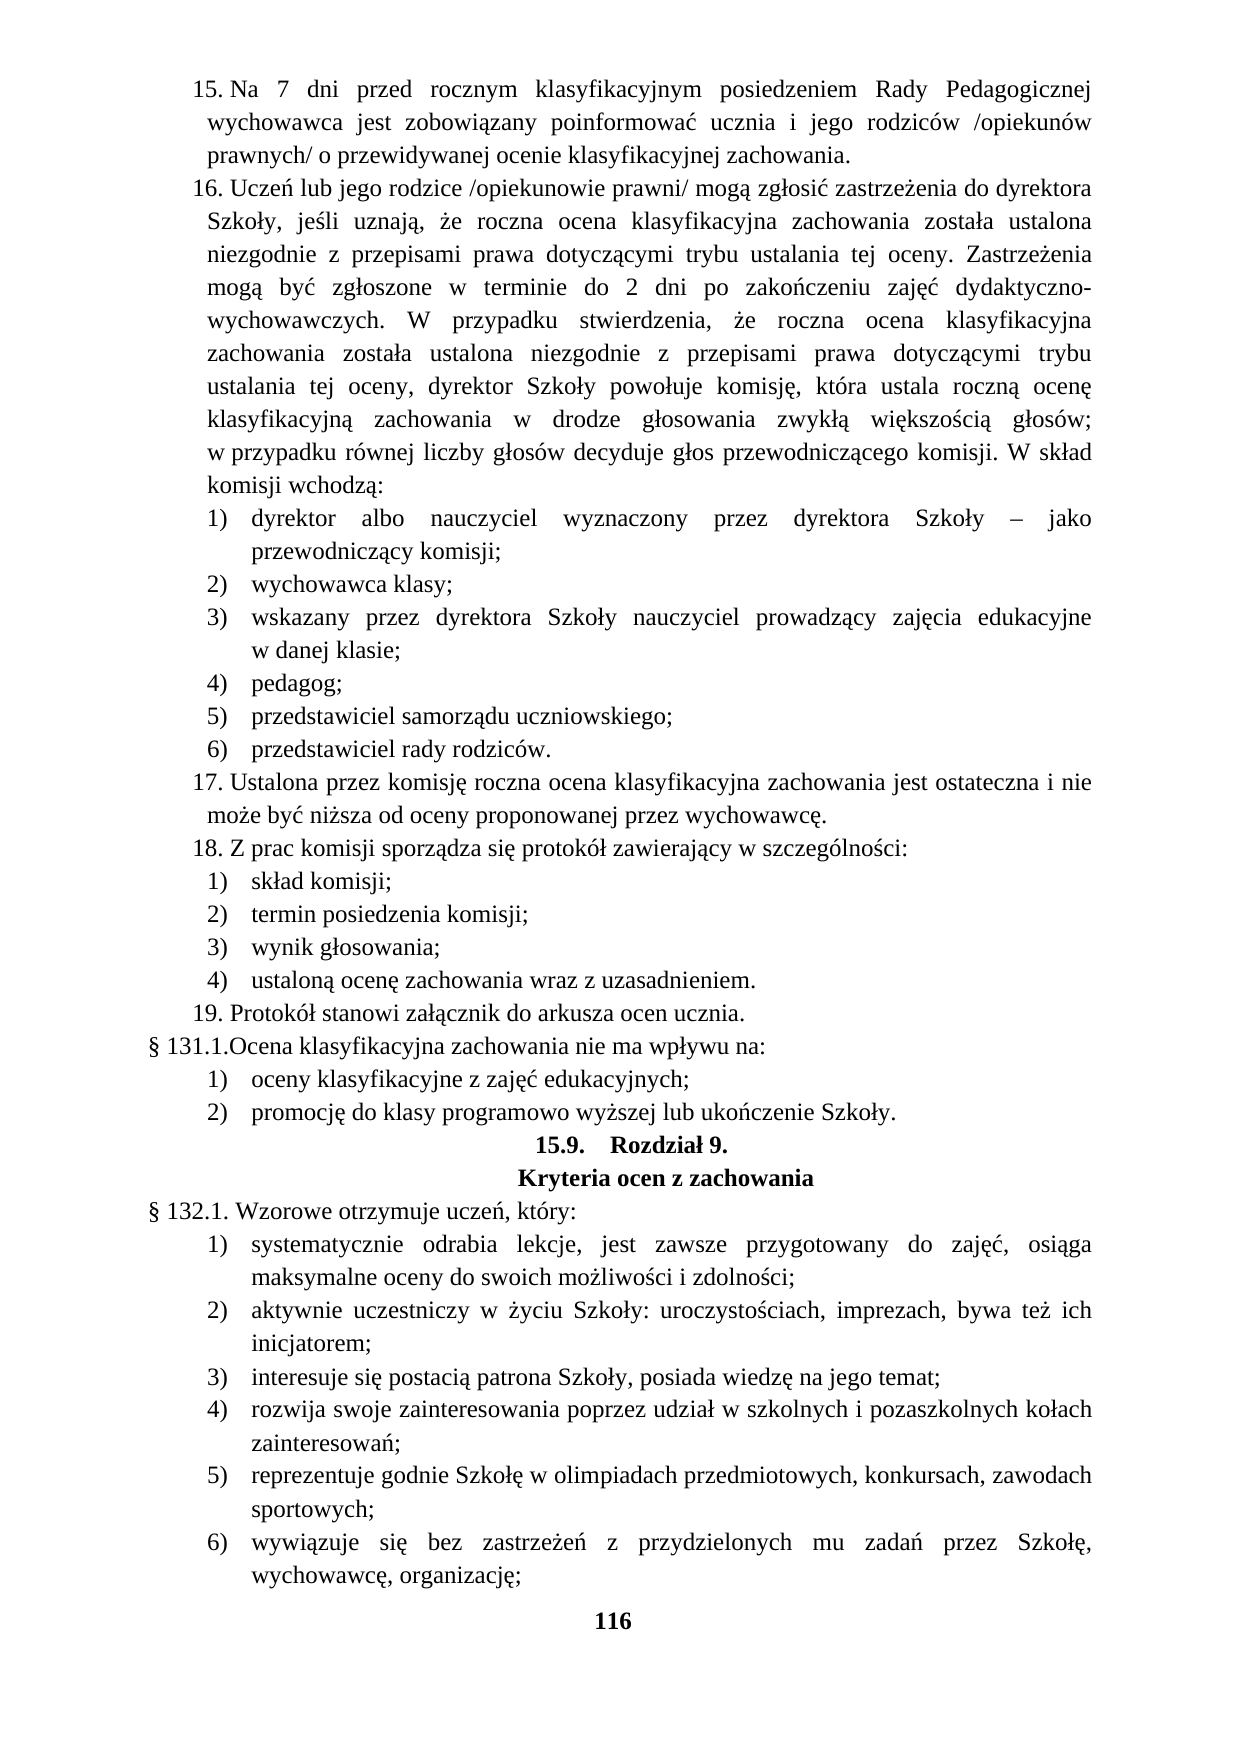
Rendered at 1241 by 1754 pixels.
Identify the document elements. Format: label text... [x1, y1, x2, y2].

list przedstawiciel samorządu uczniowskiego; [207, 701, 1093, 730]
subtitle Rozdział 9. Kryteria ocen z zachowania [170, 1130, 1093, 1192]
list Na 7 dni przed rocznym klasyfikacyjnym posiedzeniem Rady Pedagogicznej wychowawca jest zobowiązany poinformować ucznia i jego rodziców /opiekunów prawnych/ o przewidywanej ocenie klasyfikacyjnej zachowania. [192, 74, 1093, 168]
list dyrektor albo nauczyciel wyznaczony przez dyrektora Szkoły – jako przewodniczący komisji; [207, 503, 1093, 565]
list przedstawiciel rady rodziców. [207, 734, 1093, 763]
list termin posiedzenia komisji; [207, 899, 1093, 928]
list skład komisji; [207, 866, 1093, 895]
list Uczeń lub jego rodzice /opiekunowie prawni/ mogą zgłosić zastrzeżenia do dyrektora Szkoły, jeśli uznają, że roczna ocena klasyfikacyjna zachowania została ustalona niezgodnie z przepisami prawa dotyczącymi trybu ustalania tej oceny. Zastrzeżenia mogą być zgłoszone w terminie do 2 dni po zakończeniu zajęć dydaktyczno-wychowawczych. W przypadku stwierdzenia, że roczna ocena klasyfikacyjna zachowania została ustalona niezgodnie z przepisami prawa dotyczącymi trybu ustalania tej oceny, dyrektor Szkoły powołuje komisję, która ustala roczną ocenę klasyfikacyjną zachowania w drodze głosowania zwykłą większością głosów; w przypadku równej liczby głosów decyduje głos przewodniczącego komisji. W skład komisji wchodzą: [192, 173, 1093, 499]
text § 132.1. Wzorowe otrzymuje uczeń, który: [148, 1196, 1093, 1225]
list promocję do klasy programowo wyższej lub ukończenie Szkoły. [207, 1097, 1093, 1126]
list Ustalona przez komisję roczna ocena klasyfikacyjna zachowania jest ostateczna i nie może być niższa od oceny proponowanej przez wychowawcę. [192, 767, 1093, 829]
list systematycznie odrabia lekcje, jest zawsze przygotowany do zajęć, osiąga maksymalne oceny do swoich możliwości i zdolności; [207, 1229, 1093, 1291]
list wychowawca klasy; [207, 569, 1093, 598]
list Z prac komisji sporządza się protokół zawierający w szczególności: [192, 833, 1093, 862]
list ustaloną ocenę zachowania wraz z uzasadnieniem. [207, 965, 1093, 994]
list Protokół stanowi załącznik do arkusza ocen ucznia. [192, 998, 1093, 1027]
list oceny klasyfikacyjne z zajęć edukacyjnych; [207, 1064, 1093, 1093]
list wskazany przez dyrektora Szkoły nauczyciel prowadzący zajęcia edukacyjne w danej klasie; [207, 602, 1093, 664]
list interesuje się postacią patrona Szkoły, posiada wiedzę na jego temat; [207, 1362, 1093, 1390]
list rozwija swoje zainteresowania poprzez udział w szkolnych i pozaszkolnych kołach zainteresowań; [207, 1394, 1093, 1456]
text § 131.1.Ocena klasyfikacyjna zachowania nie ma wpływu na: [148, 1031, 1093, 1060]
list aktywnie uczestniczy w życiu Szkoły: uroczystościach, imprezach, bywa też ich inicjatorem; [207, 1296, 1093, 1357]
list pedagog; [207, 668, 1093, 697]
list wywiązuje się bez zastrzeżeń z przydzielonych mu zadań przez Szkołę, wychowawcę, organizację; [207, 1527, 1093, 1588]
list reprezentuje godnie Szkołę w olimpiadach przedmiotowych, konkursach, zawodach sportowych; [207, 1461, 1093, 1522]
list wynik głosowania; [207, 932, 1093, 961]
